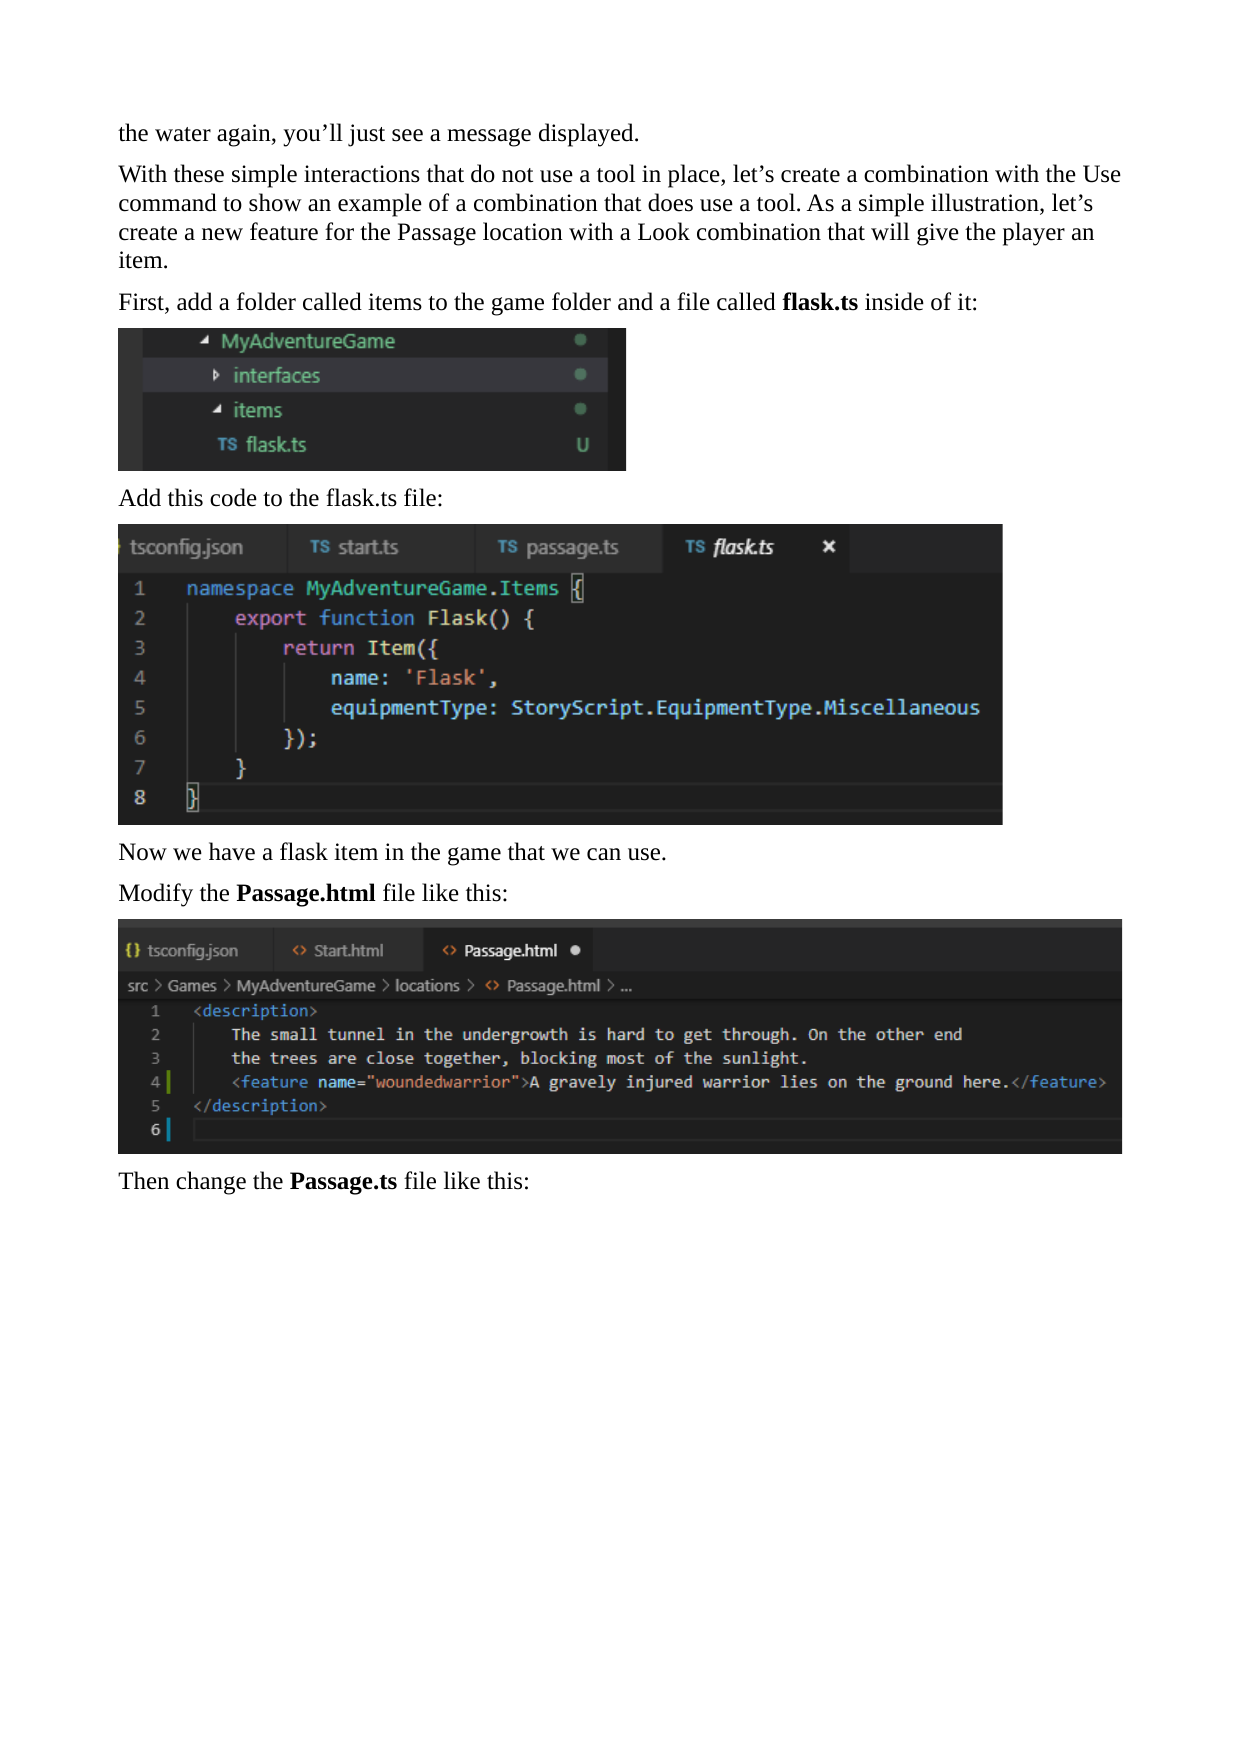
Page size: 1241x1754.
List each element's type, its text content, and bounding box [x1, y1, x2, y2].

text With these simple interactions that do not use a tool in place, let’s create a combination with the Use command to show an example of a combination that does use a tool. As a simple illustration, let’s create a new feature for the Passage location with a Look combination that will give the player an item. [118, 159, 1122, 274]
text Modify the Passage.html file like this: [118, 878, 1122, 907]
text Then change the Passage.ts file like this: [118, 1166, 1122, 1195]
text First, add a folder called items to the game folder and a file called flask.ts inside of it: [118, 287, 1122, 316]
text Add this code to the flask.ts file: [118, 483, 1122, 512]
text the water again, you’ll just see a message displayed. [118, 118, 1122, 147]
text Now we have a flask item in the game that we can use. [118, 837, 1122, 865]
